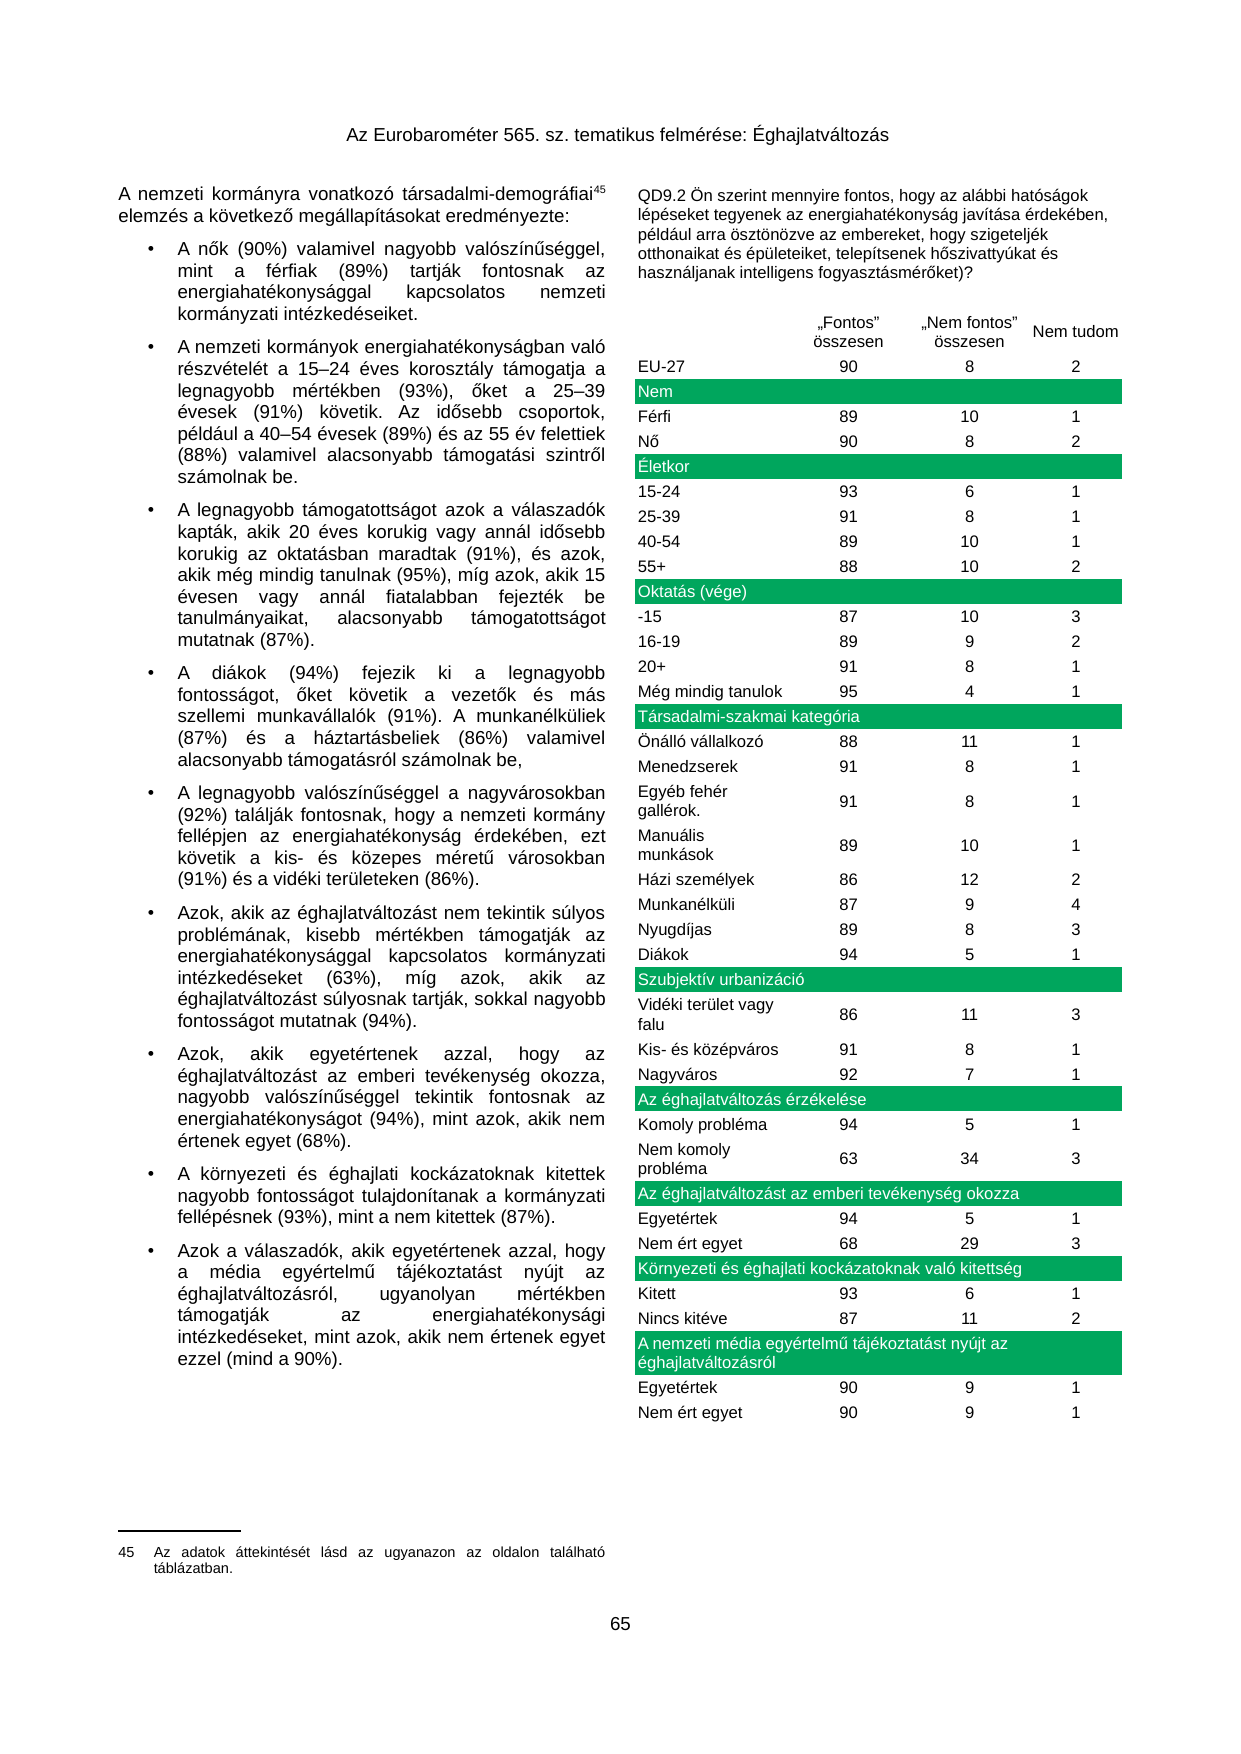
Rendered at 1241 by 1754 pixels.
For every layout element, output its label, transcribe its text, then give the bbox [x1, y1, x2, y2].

table_cell 11 [910, 1306, 1029, 1331]
table_cell Társadalmi-szakmai kategória [635, 704, 1122, 729]
table_cell Nyugdíjas [635, 917, 787, 942]
list Azok, akik az éghajlatváltozást nem tekintik súlyos problémának, kisebb mértékben támogatják az energiahatékonysággal kapcsolatos kormányzati intézkedéseket (63%), míg azok, akik az éghajlatváltozást súlyosnak tartják, sokkal nagyobb fontosságot mutatnak (94%). [148, 902, 605, 1031]
table_cell 10 [910, 823, 1029, 867]
table_cell 2 [1029, 867, 1122, 892]
table_cell 1 [1029, 679, 1122, 704]
table_cell 8 [910, 354, 1029, 379]
table_cell 1 [1029, 754, 1122, 779]
table_cell 89 [787, 404, 910, 429]
table_cell 91 [787, 654, 910, 679]
table_cell Az éghajlatváltozást az emberi tevékenység okozza [635, 1181, 1122, 1206]
table_cell Szubjektív urbanizáció [635, 967, 1122, 992]
table_cell 68 [787, 1231, 910, 1256]
table_cell 29 [910, 1231, 1029, 1256]
table_cell EU-27 [635, 354, 787, 379]
table_cell [1029, 285, 1122, 310]
table_cell Önálló vállalkozó [635, 729, 787, 754]
table_cell Egyetértek [635, 1206, 787, 1231]
list Azok a válaszadók, akik egyetértenek azzal, hogy a média egyértelmű tájékoztatást nyújt az éghajlatváltozásról, ugyanolyan mértékben támogatják az energiahatékonysági intézkedéseket, mint azok, akik nem értenek egyet ezzel (mind a 90%). [148, 1239, 605, 1369]
list Azok, akik egyetértenek azzal, hogy az éghajlatváltozást az emberi tevékenység okozza, nagyobb valószínűséggel tekintik fontosnak az energiahatékonyságot (94%), mint azok, akik nem értenek egyet (68%). [148, 1043, 605, 1151]
table_cell 8 [910, 1036, 1029, 1061]
table_cell 89 [787, 629, 910, 654]
table_cell 1 [1029, 1206, 1122, 1231]
table_cell 1 [1029, 1281, 1122, 1306]
table_cell 89 [787, 917, 910, 942]
table_cell 1 [1029, 1111, 1122, 1136]
table_cell 90 [787, 1400, 910, 1425]
table_cell 86 [787, 992, 910, 1036]
table_cell 88 [787, 554, 910, 579]
table_cell 89 [787, 823, 910, 867]
table_cell 1 [1029, 729, 1122, 754]
table_cell 1 [1029, 404, 1122, 429]
table_cell Kis- és középváros [635, 1036, 787, 1061]
table_cell 86 [787, 867, 910, 892]
table_cell 9 [910, 629, 1029, 654]
table_cell 94 [787, 1111, 910, 1136]
table_cell 20+ [635, 654, 787, 679]
table_cell 16-19 [635, 629, 787, 654]
table_cell Munkanélküli [635, 892, 787, 917]
table_cell 2 [1029, 429, 1122, 454]
table_cell Nő [635, 429, 787, 454]
list A környezeti és éghajlati kockázatoknak kitettek nagyobb fontosságot tulajdonítanak a kormányzati fellépésnek (93%), mint a nem kitettek (87%). [148, 1163, 605, 1228]
table_cell 3 [1029, 1136, 1122, 1181]
table_cell Diákok [635, 942, 787, 967]
table_cell 90 [787, 1375, 910, 1400]
text Az adatok áttekintését lásd az ugyanazon az oldalon található táblázatban. [118, 1543, 605, 1577]
table_cell 3 [1029, 917, 1122, 942]
table_cell 92 [787, 1061, 910, 1086]
table_cell Férfi [635, 404, 787, 429]
table_cell 5 [910, 1206, 1029, 1231]
table_cell 7 [910, 1061, 1029, 1086]
table_cell [787, 285, 910, 310]
table_cell 8 [910, 504, 1029, 529]
table_header QD9.2 Ön szerint mennyire fontos, hogy az alábbi hatóságok lépéseket tegyenek az energiahatékonyság javítása érdekében, például arra ösztönözve az embereket, hogy szigeteljék otthonaikat és épületeiket, telepítsenek hőszivattyúkat és használjanak intelligens fogyasztásmérőket)? [635, 183, 1122, 285]
table_cell 9 [910, 1400, 1029, 1425]
table_cell 1 [1029, 504, 1122, 529]
table_cell 2 [1029, 1306, 1122, 1331]
table_cell -15 [635, 604, 787, 629]
table_cell Egyetértek [635, 1375, 787, 1400]
table_cell 3 [1029, 992, 1122, 1036]
table_cell 10 [910, 529, 1029, 554]
table_cell 63 [787, 1136, 910, 1181]
table_cell 91 [787, 779, 910, 823]
table_cell 94 [787, 1206, 910, 1231]
table_cell 25-39 [635, 504, 787, 529]
table_cell 55+ [635, 554, 787, 579]
table_cell 89 [787, 529, 910, 554]
table_cell [635, 310, 787, 354]
table_cell 10 [910, 404, 1029, 429]
table_cell 12 [910, 867, 1029, 892]
table_cell Oktatás (vége) [635, 579, 1122, 604]
table_cell 10 [910, 554, 1029, 579]
table_cell [910, 285, 1029, 310]
table_cell 8 [910, 654, 1029, 679]
table_cell 91 [787, 754, 910, 779]
table_cell 90 [787, 354, 910, 379]
table_cell Még mindig tanulok [635, 679, 787, 704]
table_cell 93 [787, 1281, 910, 1306]
table_cell 5 [910, 1111, 1029, 1136]
table_cell Nagyváros [635, 1061, 787, 1086]
table_cell Egyéb fehér gallérok. [635, 779, 787, 823]
table_cell 9 [910, 1375, 1029, 1400]
table_cell Nincs kitéve [635, 1306, 787, 1331]
table_cell „Fontos” összesen [787, 310, 910, 354]
table_cell 6 [910, 479, 1029, 504]
table_cell 4 [910, 679, 1029, 704]
table_cell Környezeti és éghajlati kockázatoknak való kitettség [635, 1256, 1122, 1281]
table_cell Vidéki terület vagy falu [635, 992, 787, 1036]
table_cell 94 [787, 942, 910, 967]
table_cell 8 [910, 429, 1029, 454]
table_cell 95 [787, 679, 910, 704]
table_cell 4 [1029, 892, 1122, 917]
table_cell 2 [1029, 629, 1122, 654]
text A nemzeti kormányra vonatkozó társadalmi-demográfiai elemzés a következő megállapításokat eredményezte: [118, 183, 605, 226]
table_cell 1 [1029, 942, 1122, 967]
table_cell 87 [787, 892, 910, 917]
table_cell 10 [910, 604, 1029, 629]
table_cell Életkor [635, 454, 1122, 479]
table_cell 1 [1029, 654, 1122, 679]
table_cell Menedzserek [635, 754, 787, 779]
table_cell 8 [910, 779, 1029, 823]
table_cell 8 [910, 917, 1029, 942]
table_cell 91 [787, 1036, 910, 1061]
table_cell 5 [910, 942, 1029, 967]
table_cell 2 [1029, 354, 1122, 379]
table_cell Komoly probléma [635, 1111, 787, 1136]
table_cell Nem [635, 379, 1122, 404]
table_cell 87 [787, 604, 910, 629]
table_cell Házi személyek [635, 867, 787, 892]
list A legnagyobb támogatottságot azok a válaszadók kapták, akik 20 éves korukig vagy annál idősebb korukig az oktatásban maradtak (91%), és azok, akik még mindig tanulnak (95%), míg azok, akik 15 évesen vagy annál fiatalabban fejezték be tanulmányaikat, alacsonyabb támogatottságot mutatnak (87%). [148, 499, 605, 650]
list A nők (90%) valamivel nagyobb valószínűséggel, mint a férfiak (89%) tartják fontosnak az energiahatékonysággal kapcsolatos nemzeti kormányzati intézkedéseiket. [148, 238, 605, 324]
table_cell 90 [787, 429, 910, 454]
table_cell 40-54 [635, 529, 787, 554]
table_cell 9 [910, 892, 1029, 917]
table_cell 3 [1029, 1231, 1122, 1256]
table_cell 11 [910, 729, 1029, 754]
table_cell Nem komoly probléma [635, 1136, 787, 1181]
list A nemzeti kormányok energiahatékonyságban való részvételét a 15–24 éves korosztály támogatja a legnagyobb mértékben (93%), őket a 25–39 évesek (91%) követik. Az idősebb csoportok, például a 40–54 évesek (89%) és az 55 év felettiek (88%) valamivel alacsonyabb támogatási szintről számolnak be. [148, 336, 605, 487]
table_cell 3 [1029, 604, 1122, 629]
table_cell 91 [787, 504, 910, 529]
table_cell 6 [910, 1281, 1029, 1306]
table_cell 1 [1029, 779, 1122, 823]
list A legnagyobb valószínűséggel a nagyvárosokban (92%) találják fontosnak, hogy a nemzeti kormány fellépjen az energiahatékonyság érdekében, ezt követik a kis- és közepes méretű városokban (91%) és a vidéki területeken (86%). [148, 782, 605, 890]
table_cell 1 [1029, 479, 1122, 504]
table_cell 11 [910, 992, 1029, 1036]
list A diákok (94%) fejezik ki a legnagyobb fontosságot, őket követik a vezetők és más szellemi munkavállalók (91%). A munkanélküliek (87%) és a háztartásbeliek (86%) valamivel alacsonyabb támogatásról számolnak be, [148, 662, 605, 770]
table_cell Nem ért egyet [635, 1231, 787, 1256]
table_cell [635, 285, 787, 310]
table_cell 1 [1029, 1375, 1122, 1400]
table_cell A nemzeti média egyértelmű tájékoztatást nyújt az éghajlatváltozásról [635, 1331, 1122, 1375]
table_cell Kitett [635, 1281, 787, 1306]
table_cell 1 [1029, 1061, 1122, 1086]
table_cell 8 [910, 754, 1029, 779]
table_cell 1 [1029, 1036, 1122, 1061]
table_cell 15-24 [635, 479, 787, 504]
table_cell 87 [787, 1306, 910, 1331]
table_cell Nem tudom [1029, 310, 1122, 354]
table_cell 1 [1029, 1400, 1122, 1425]
table_cell Nem ért egyet [635, 1400, 787, 1425]
table_cell 2 [1029, 554, 1122, 579]
table_cell Az éghajlatváltozás érzékelése [635, 1086, 1122, 1111]
table_cell 34 [910, 1136, 1029, 1181]
table_cell 1 [1029, 529, 1122, 554]
table_cell Manuális munkások [635, 823, 787, 867]
table_cell 93 [787, 479, 910, 504]
table_cell 1 [1029, 823, 1122, 867]
table_cell „Nem fontos” összesen [910, 310, 1029, 354]
table_cell 88 [787, 729, 910, 754]
